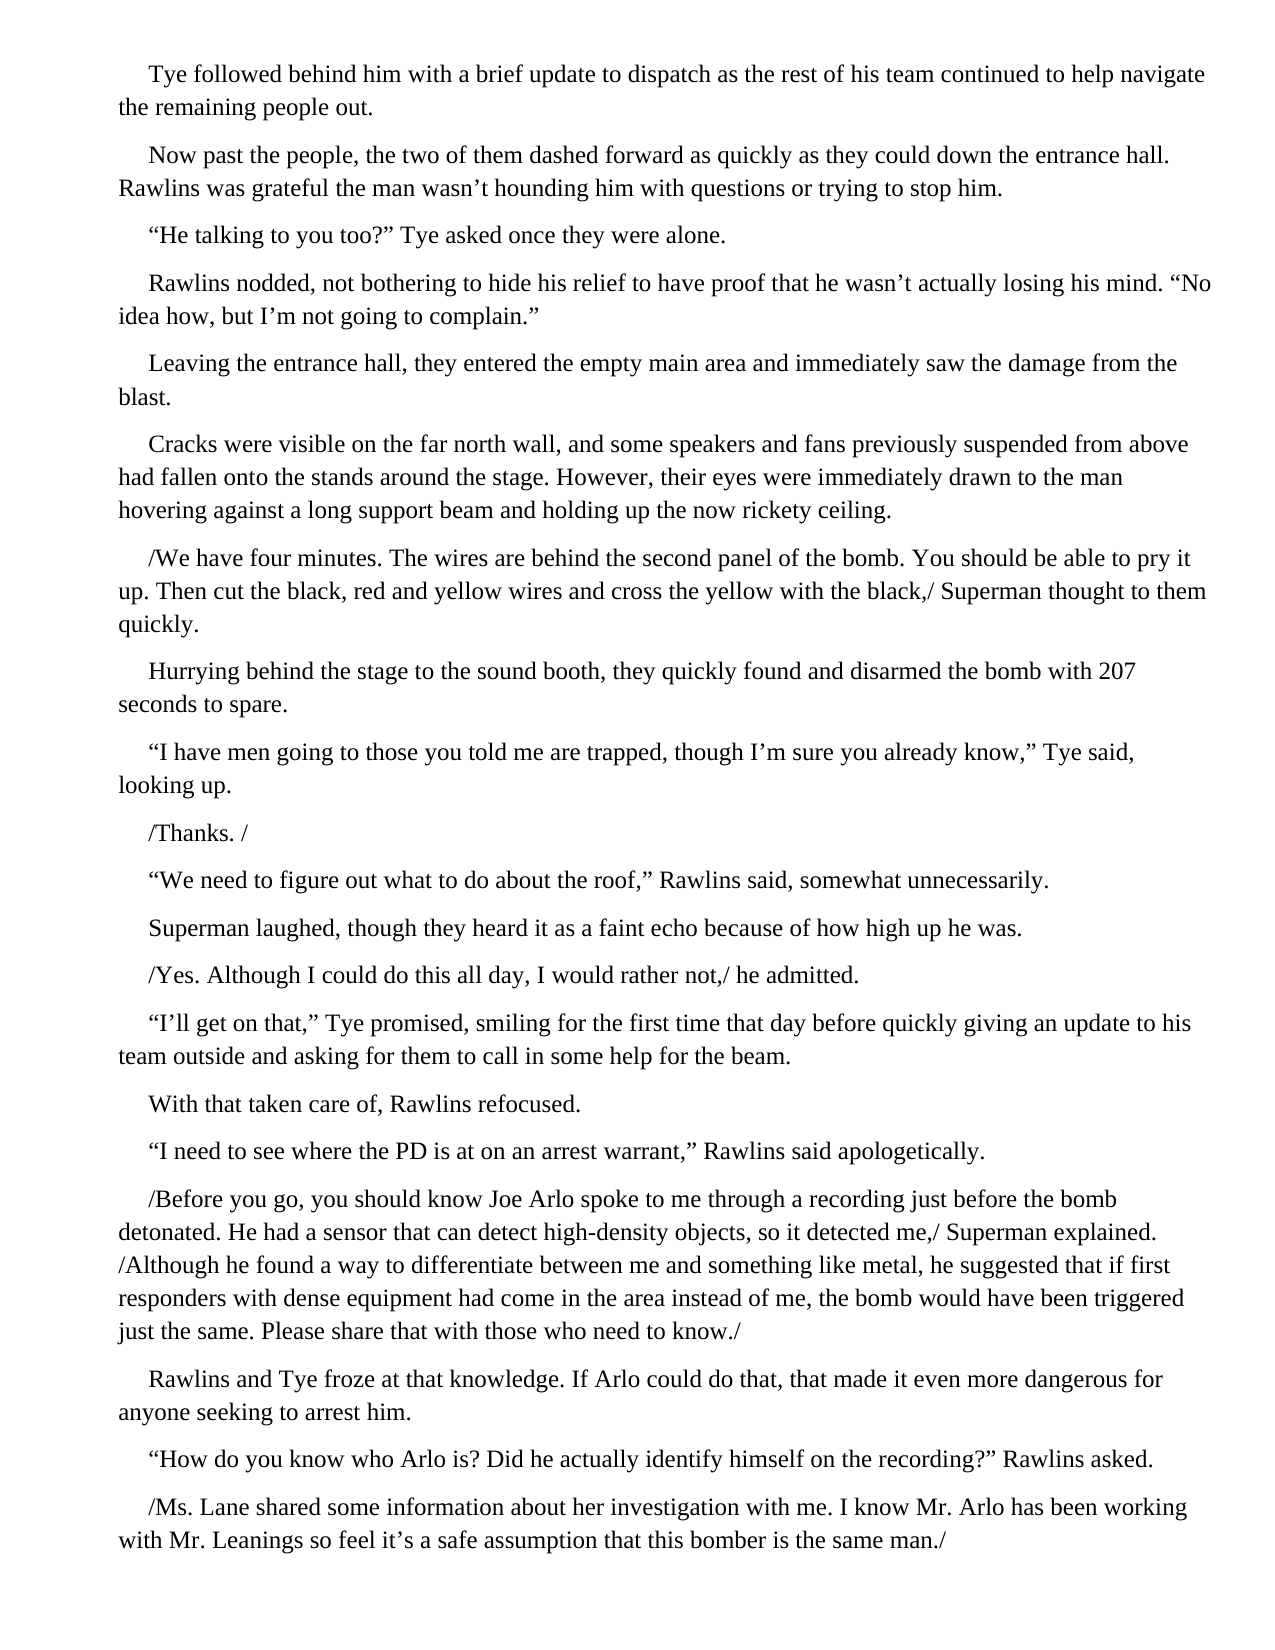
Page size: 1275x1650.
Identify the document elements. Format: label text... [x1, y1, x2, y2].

text “We need to figure out what to do about the roof,” Rawlins said, somewhat unnecessarily. [118, 865, 1216, 894]
text Rawlins and Tye froze at that knowledge. If Arlo could do that, that made it even more dangerous for anyone seeking to arrest him. [118, 1364, 1216, 1425]
text /Ms. Lane shared some information about her investigation with me. I know Mr. Arlo has been working with Mr. Leanings so feel it’s a safe assumption that this bomber is the same man./ [118, 1492, 1216, 1554]
text Cracks were visible on the far north wall, and some speakers and fans previously suspended from above had fallen onto the stands around the stage. However, their eyes were immediately drawn to the man hovering against a long support beam and holding up the now rickety ceiling. [118, 429, 1216, 524]
text /Thanks. / [118, 818, 1216, 846]
text “I have men going to those you told me are trapped, though I’m sure you already know,” Tye said, looking up. [118, 737, 1216, 799]
text “I need to see where the PD is at on an arrest warrant,” Rawlins said apologetically. [118, 1136, 1216, 1165]
text Superman laughed, though they heard it as a faint echo because of how high up he was. [118, 913, 1216, 942]
text “I’ll get on that,” Tye promised, smiling for the first time that day before quickly giving an update to his team outside and asking for them to call in some help for the beam. [118, 1008, 1216, 1070]
text Tye followed behind him with a brief update to dispatch as the rest of his team continued to help navigate the remaining people out. [118, 59, 1216, 121]
text Hurrying behind the stage to the sound booth, they quickly found and disarmed the bomb with 207 seconds to spare. [118, 656, 1216, 718]
text /Yes. Although I could do this all day, I would rather not,/ he admitted. [118, 961, 1216, 989]
text With that taken care of, Rawlins refocused. [118, 1089, 1216, 1117]
text Leaving the entrance hall, they entered the empty main area and immediately saw the damage from the blast. [118, 348, 1216, 410]
text “How do you know who Arlo is? Did he actually identify himself on the recording?” Rawlins asked. [118, 1444, 1216, 1473]
text Rawlins nodded, not bothering to hide his relief to have proof that he wasn’t actually losing his mind. “No idea how, but I’m not going to complain.” [118, 268, 1216, 330]
text Now past the people, the two of them dashed forward as quickly as they could down the entrance hall. Rawlins was grateful the man wasn’t hounding him with questions or trying to stop him. [118, 140, 1216, 201]
text /Before you go, you should know Joe Arlo spoke to me through a recording just before the bomb detonated. He had a sensor that can detect high-density objects, so it detected me,/ Superman explained. /Although he found a way to differentiate between me and something like metal, he suggested that if first responders with dense equipment had come in the area instead of me, the bomb would have been triggered just the same. Please share that with those who need to know./ [118, 1184, 1216, 1345]
text /We have four minutes. The wires are behind the second panel of the bomb. You should be able to pry it up. Then cut the black, red and yellow wires and cross the yellow with the black,/ Superman thought to them quickly. [118, 543, 1216, 638]
text “He talking to you too?” Tye asked once they were alone. [118, 220, 1216, 249]
